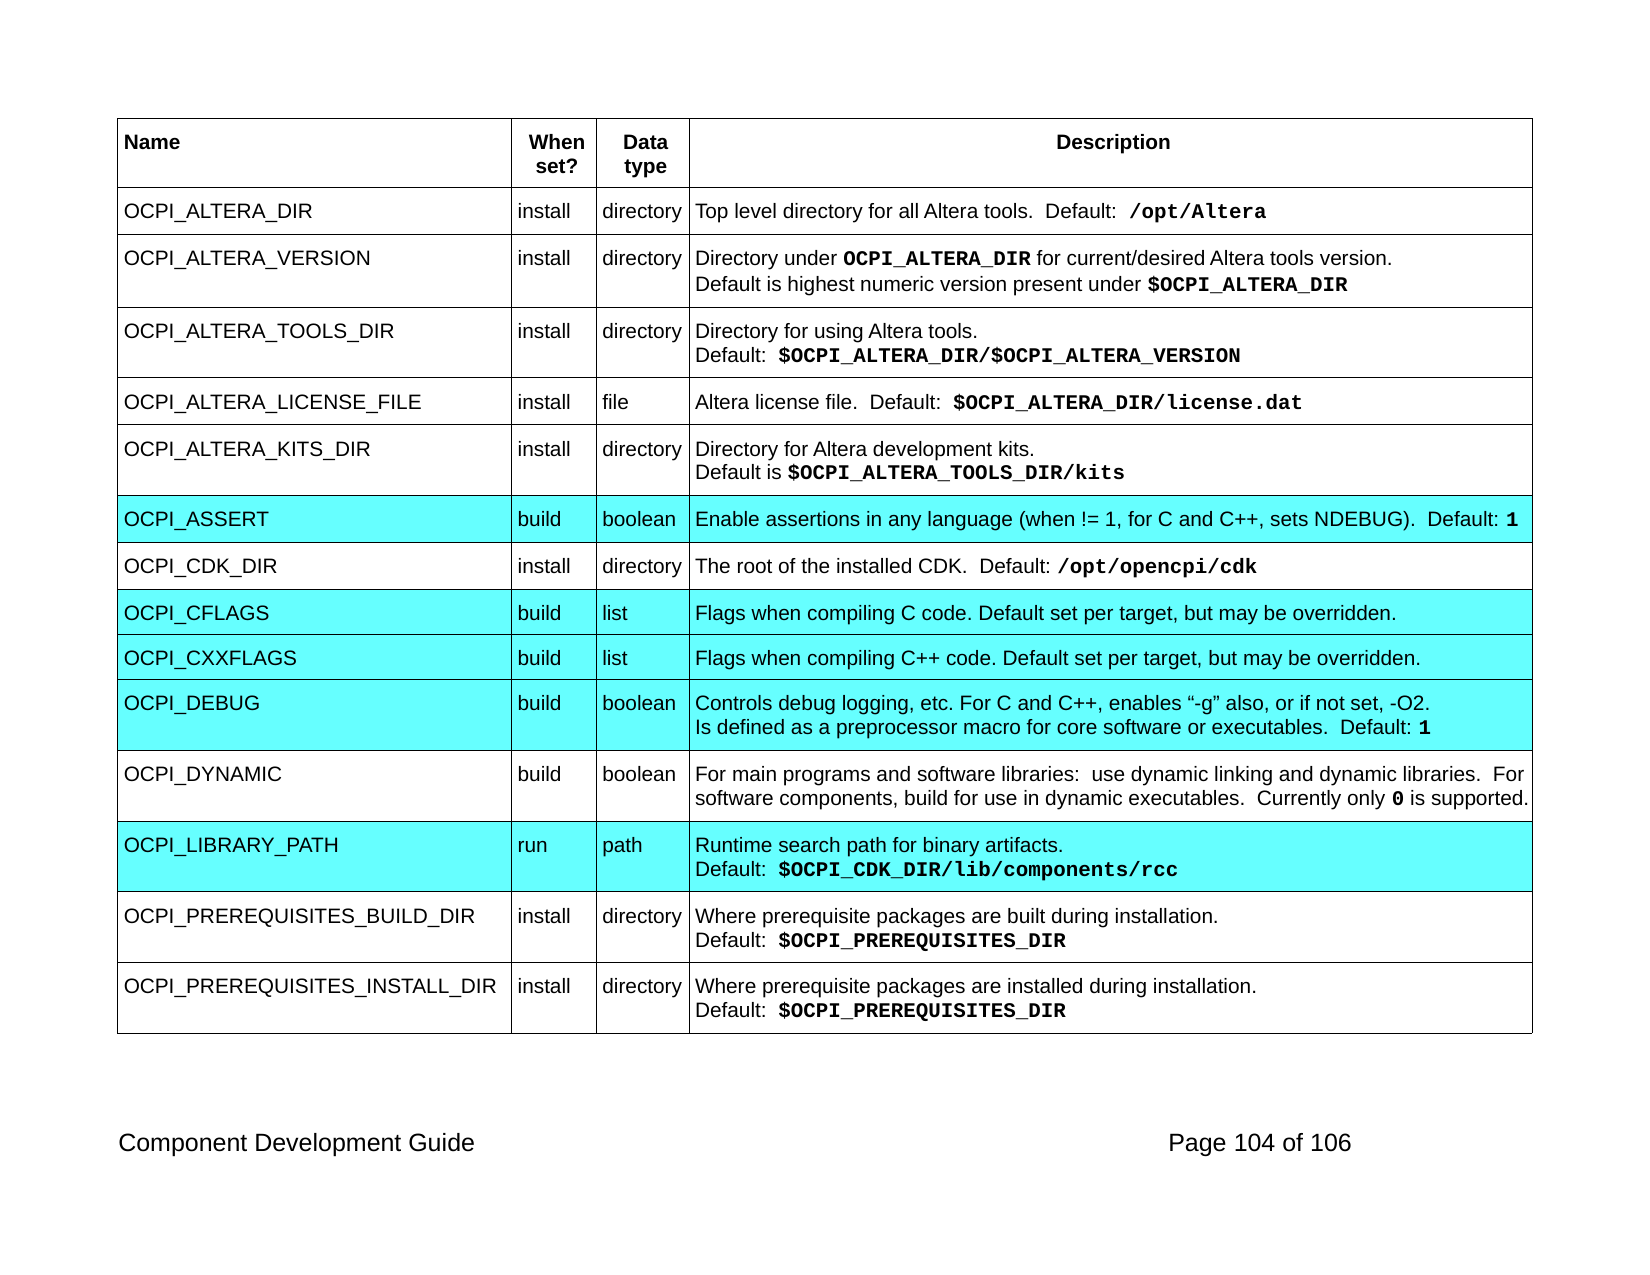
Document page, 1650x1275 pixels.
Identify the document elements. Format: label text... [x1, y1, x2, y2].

table_cell list [597, 590, 689, 634]
table_cell run [512, 822, 596, 891]
table_cell Directory under OCPI_ALTERA_DIR for current/desired Altera tools version. Default is highest numeric version present under $OCPI_ALTERA_DIR [690, 235, 1532, 307]
table_cell Enable assertions in any language (when != 1, for C and C++, sets NDEBUG). Default: 1 [690, 496, 1532, 542]
table_cell directory [597, 543, 689, 589]
table_cell OCPI_CDK_DIR [118, 543, 511, 589]
table_cell file [597, 378, 689, 424]
table_cell build [512, 590, 596, 634]
table_cell OCPI_DEBUG [118, 680, 511, 750]
table_header When set? [512, 119, 596, 187]
table_cell directory [597, 425, 689, 495]
table_cell install [512, 308, 596, 377]
table_cell OCPI_ALTERA_DIR [118, 188, 511, 234]
table_cell OCPI_ALTERA_VERSION [118, 235, 511, 307]
table_cell Flags when compiling C code. Default set per target, but may be overridden. [690, 590, 1532, 634]
table_cell Directory for Altera development kits. Default is $OCPI_ALTERA_TOOLS_DIR/kits [690, 425, 1532, 495]
table_cell The root of the installed CDK. Default: /opt/opencpi/cdk [690, 543, 1532, 589]
table_header Name [118, 119, 511, 187]
table_cell OCPI_PREREQUISITES_INSTALL_DIR [118, 963, 511, 1033]
table_cell Controls debug logging, etc. For C and C++, enables “-g” also, or if not set, -O2. Is defined as a preprocessor macro for core software or executables. Default: 1 [690, 680, 1532, 750]
table_cell install [512, 963, 596, 1033]
table_cell OCPI_DYNAMIC [118, 751, 511, 821]
table_cell boolean [597, 496, 689, 542]
table_cell OCPI_ALTERA_LICENSE_FILE [118, 378, 511, 424]
table_cell For main programs and software libraries: use dynamic linking and dynamic libraries. For software components, build for use in dynamic executables. Currently only 0 is supported. [690, 751, 1532, 821]
table_cell Altera license file. Default: $OCPI_ALTERA_DIR/license.dat [690, 378, 1532, 424]
table_cell install [512, 425, 596, 495]
table_cell directory [597, 235, 689, 307]
table_cell path [597, 822, 689, 891]
table_cell install [512, 188, 596, 234]
table_header Description [690, 119, 1532, 187]
table_cell directory [597, 188, 689, 234]
table_cell OCPI_ALTERA_KITS_DIR [118, 425, 511, 495]
table_cell install [512, 892, 596, 962]
table_cell build [512, 496, 596, 542]
table_cell directory [597, 963, 689, 1033]
table_cell OCPI_PREREQUISITES_BUILD_DIR [118, 892, 511, 962]
table_cell Where prerequisite packages are installed during installation. Default: $OCPI_PREREQUISITES_DIR [690, 963, 1532, 1033]
table_cell directory [597, 892, 689, 962]
table_cell build [512, 635, 596, 679]
table_cell build [512, 680, 596, 750]
table_cell Where prerequisite packages are built during installation. Default: $OCPI_PREREQUISITES_DIR [690, 892, 1532, 962]
table_cell OCPI_ALTERA_TOOLS_DIR [118, 308, 511, 377]
table_cell OCPI_CXXFLAGS [118, 635, 511, 679]
table_cell OCPI_ASSERT [118, 496, 511, 542]
table_cell install [512, 543, 596, 589]
table_cell boolean [597, 680, 689, 750]
table_cell directory [597, 308, 689, 377]
table_cell Flags when compiling C++ code. Default set per target, but may be overridden. [690, 635, 1532, 679]
table_cell list [597, 635, 689, 679]
table_cell install [512, 235, 596, 307]
table_cell Top level directory for all Altera tools. Default: /opt/Altera [690, 188, 1532, 234]
table_cell OCPI_LIBRARY_PATH [118, 822, 511, 891]
table_cell boolean [597, 751, 689, 821]
table_cell Runtime search path for binary artifacts. Default: $OCPI_CDK_DIR/lib/components/rcc [690, 822, 1532, 891]
table_cell OCPI_CFLAGS [118, 590, 511, 634]
table_cell Directory for using Altera tools. Default: $OCPI_ALTERA_DIR/$OCPI_ALTERA_VERSION [690, 308, 1532, 377]
table_cell install [512, 378, 596, 424]
table_cell build [512, 751, 596, 821]
table_header Data type [597, 119, 689, 187]
